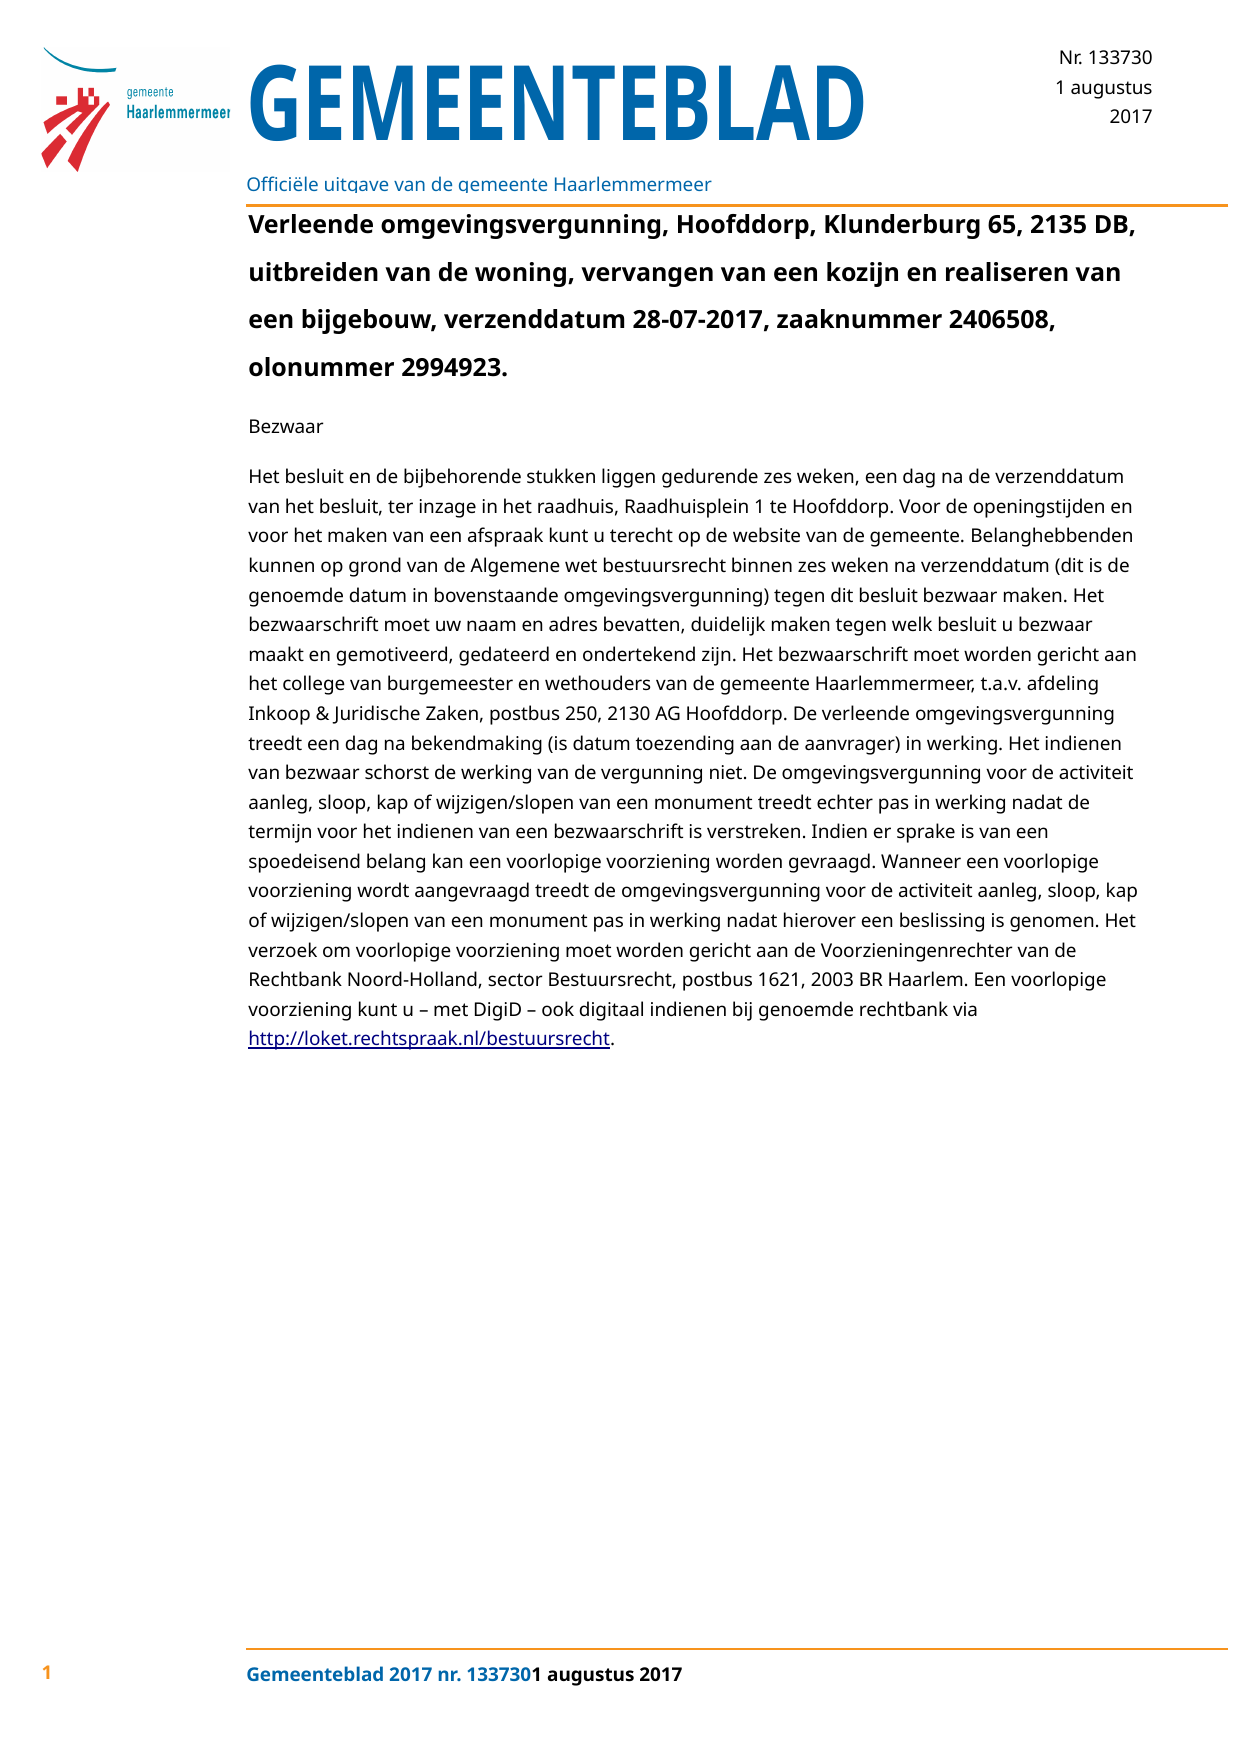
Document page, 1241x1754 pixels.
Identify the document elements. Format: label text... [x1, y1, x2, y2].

picture [41, 47, 231, 172]
text Bezwaar [248, 413, 1152, 439]
text Verleende omgevingsvergunning, Hoofddorp, Klunderburg 65, 2135 DB, uitbreiden van de woning, vervangen van een kozijn en realiseren van een bijgebouw, verzenddatum 28-07-2017, zaaknummer 2406508, olonummer 2994923. [248, 207, 1152, 384]
text Het besluit en de bijbehorende stukken liggen gedurende zes weken, een dag na de verzenddatum van het besluit, ter inzage in het raadhuis, Raadhuisplein 1 te Hoofddorp. Voor de openingstijden en voor het maken van een afspraak kunt u terecht op de website van de gemeente. Belanghebbenden kunnen op grond van de Algemene wet bestuursrecht binnen zes weken na verzenddatum (dit is de genoemde datum in bovenstaande omgevingsvergunning) tegen dit besluit bezwaar maken. Het bezwaarschrift moet uw naam en adres bevatten, duidelijk maken tegen welk besluit u bezwaar maakt en gemotiveerd, gedateerd en ondertekend zijn. Het bezwaarschrift moet worden gericht aan het college van burgemeester en wethouders van de gemeente Haarlemmermeer, t.a.v. afdeling Inkoop & Juridische Zaken, postbus 250, 2130 AG Hoofddorp. De verleende omgevingsvergunning treedt een dag na bekendmaking (is datum toezending aan de aanvrager) in werking. Het indienen van bezwaar schorst de werking van de vergunning niet. De omgevingsvergunning voor de activiteit aanleg, sloop, kap of wijzigen/slopen van een monument treedt echter pas in werking nadat de termijn voor het indienen van een bezwaarschrift is verstreken. Indien er sprake is van een spoedeisend belang kan een voorlopige voorziening worden gevraagd. Wanneer een voorlopige voorziening wordt aangevraagd treedt de omgevingsvergunning voor de activiteit aanleg, sloop, kap of wijzigen/slopen van een monument pas in werking nadat hierover een beslissing is genomen. Het verzoek om voorlopige voorziening moet worden gericht aan de Voorzieningenrechter van de Rechtbank Noord-Holland, sector Bestuursrecht, postbus 1621, 2003 BR Haarlem. Een voorlopige voorziening kunt u – met DigiD – ook digitaal indienen bij genoemde rechtbank via http://loket.rechtspraak.nl/bestuursrecht. [248, 463, 1152, 1051]
